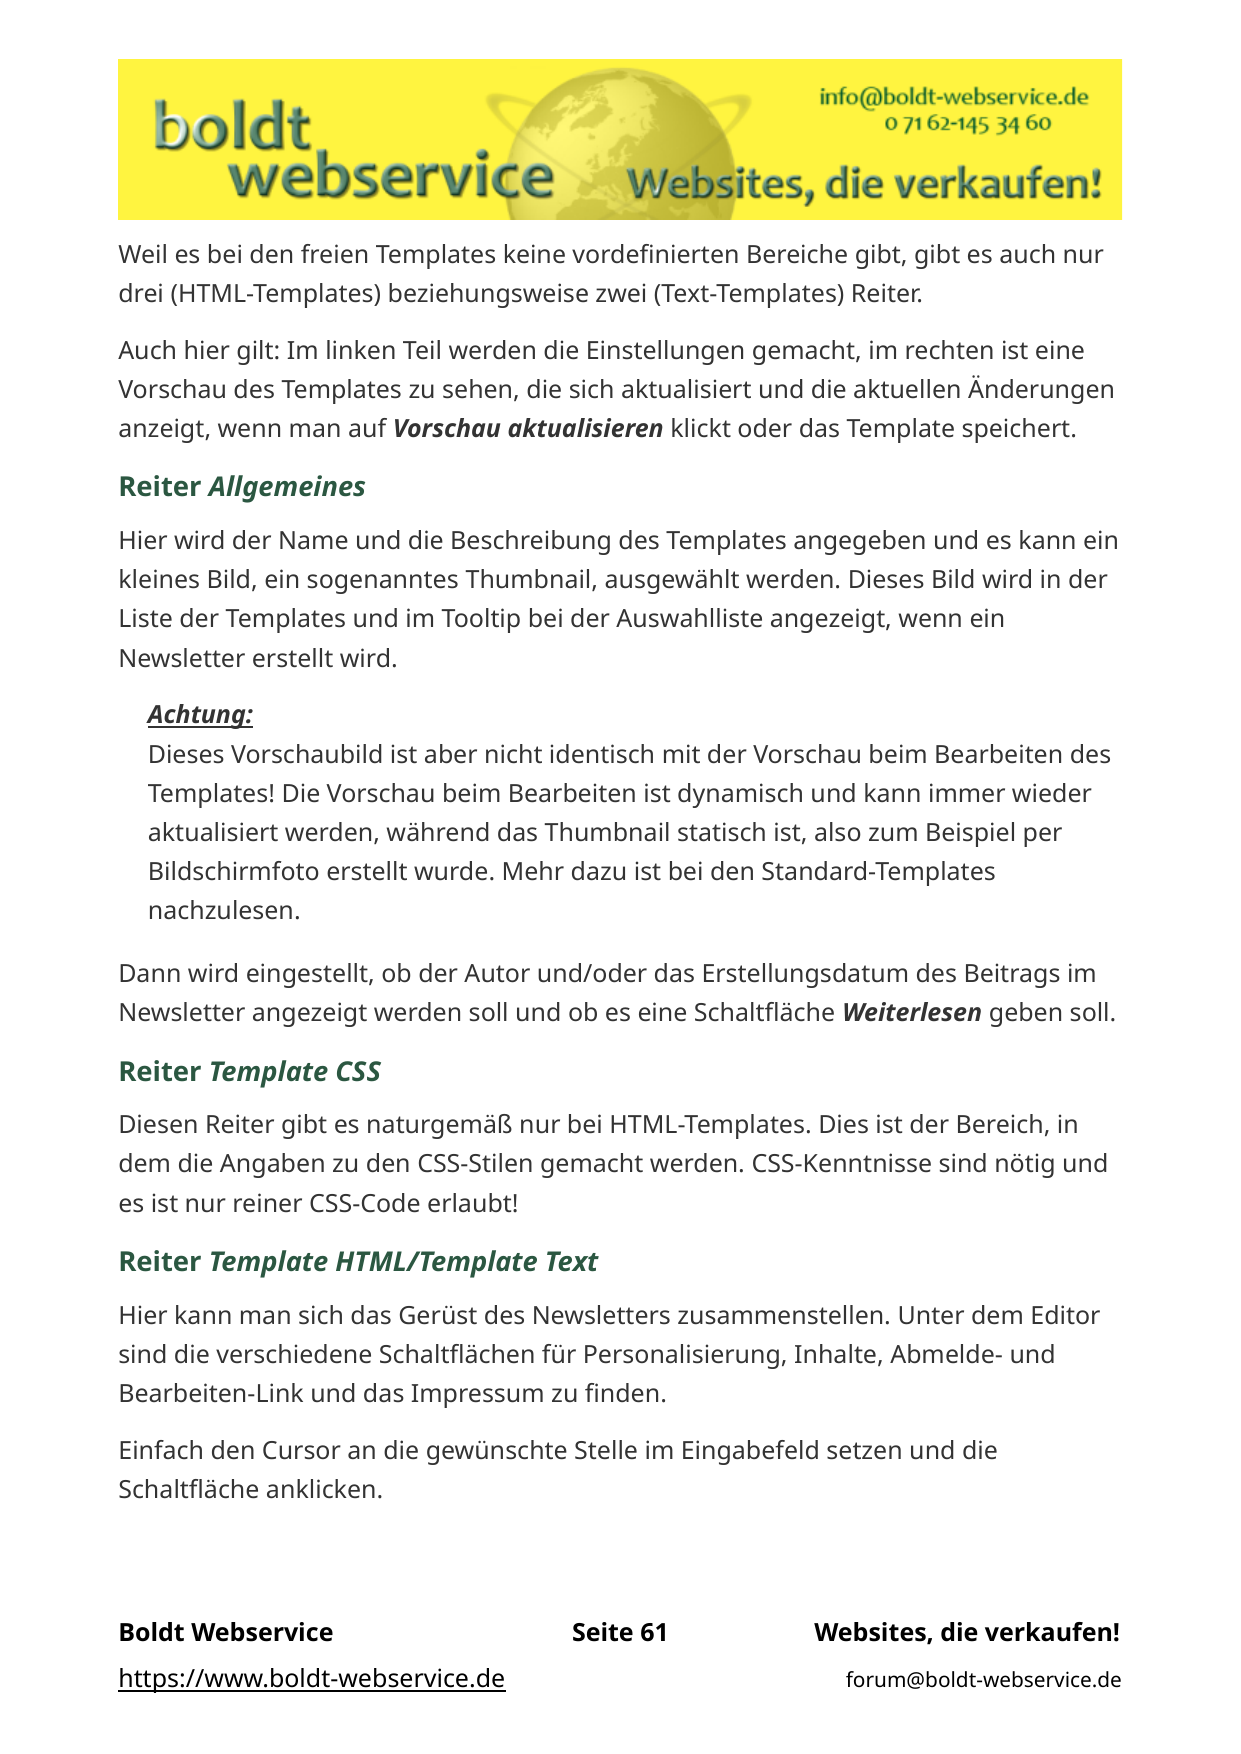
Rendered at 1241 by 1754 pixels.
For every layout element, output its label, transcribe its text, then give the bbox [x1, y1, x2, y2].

text Einfach den Cursor an die gewünschte Stelle im Eingabefeld setzen und die Schaltfläche anklicken. [118, 1433, 1122, 1506]
subtitle Reiter Template HTML/Template Text [118, 1242, 1122, 1280]
text Hier kann man sich das Gerüst des Newsletters zusammenstellen. Unter dem Editor sind die verschiedene Schaltflächen für Personalisierung, Inhalte, Abmelde- und Bearbeiten-Link und das Impressum zu finden. [118, 1297, 1122, 1410]
text Dann wird eingestellt, ob der Autor und/oder das Erstellungsdatum des Beitrags im Newsletter angezeigt werden soll und ob es eine Schaltfläche Weiterlesen geben soll. [118, 956, 1122, 1029]
subtitle Reiter Template CSS [118, 1052, 1122, 1089]
text Weil es bei den freien Templates keine vordefinierten Bereiche gibt, gibt es auch nur drei (HTML-Templates) beziehungsweise zwei (Text-Templates) Reiter. [118, 236, 1122, 309]
text Auch hier gilt: Im linken Teil werden die Einstellungen gemacht, im rechten ist eine Vorschau des Templates zu sehen, die sich aktualisiert und die aktuellen Änderungen anzeigt, wenn man auf Vorschau aktualisieren klickt oder das Template speichert. [118, 332, 1122, 445]
picture [118, 59, 1123, 220]
text Diesen Reiter gibt es naturgemäß nur bei HTML-Templates. Dies ist der Bereich, in dem die Angaben zu den CSS-Stilen gemacht werden. CSS-Kenntnisse sind nötig und es ist nur reiner CSS-Code erlaubt! [118, 1107, 1122, 1219]
text Achtung: Dieses Vorschaubild ist aber nicht identisch mit der Vorschau beim Bearbeiten des Templates! Die Vorschau beim Bearbeiten ist dynamisch und kann immer wieder aktualisiert werden, während das Thumbnail statisch ist, also zum Beispiel per Bildschirmfoto erstellt wurde. Mehr dazu ist bei den Standard-Templates nachzulesen. [148, 697, 1122, 927]
subtitle Reiter Allgemeines [118, 467, 1122, 505]
text Hier wird der Name und die Beschreibung des Templates angegeben und es kann ein kleines Bild, ein sogenanntes Thumbnail, ausgewählt werden. Dieses Bild wird in der Liste der Templates und im Tooltip bei der Auswahlliste angezeigt, wenn ein Newsletter erstellt wird. [118, 523, 1122, 674]
